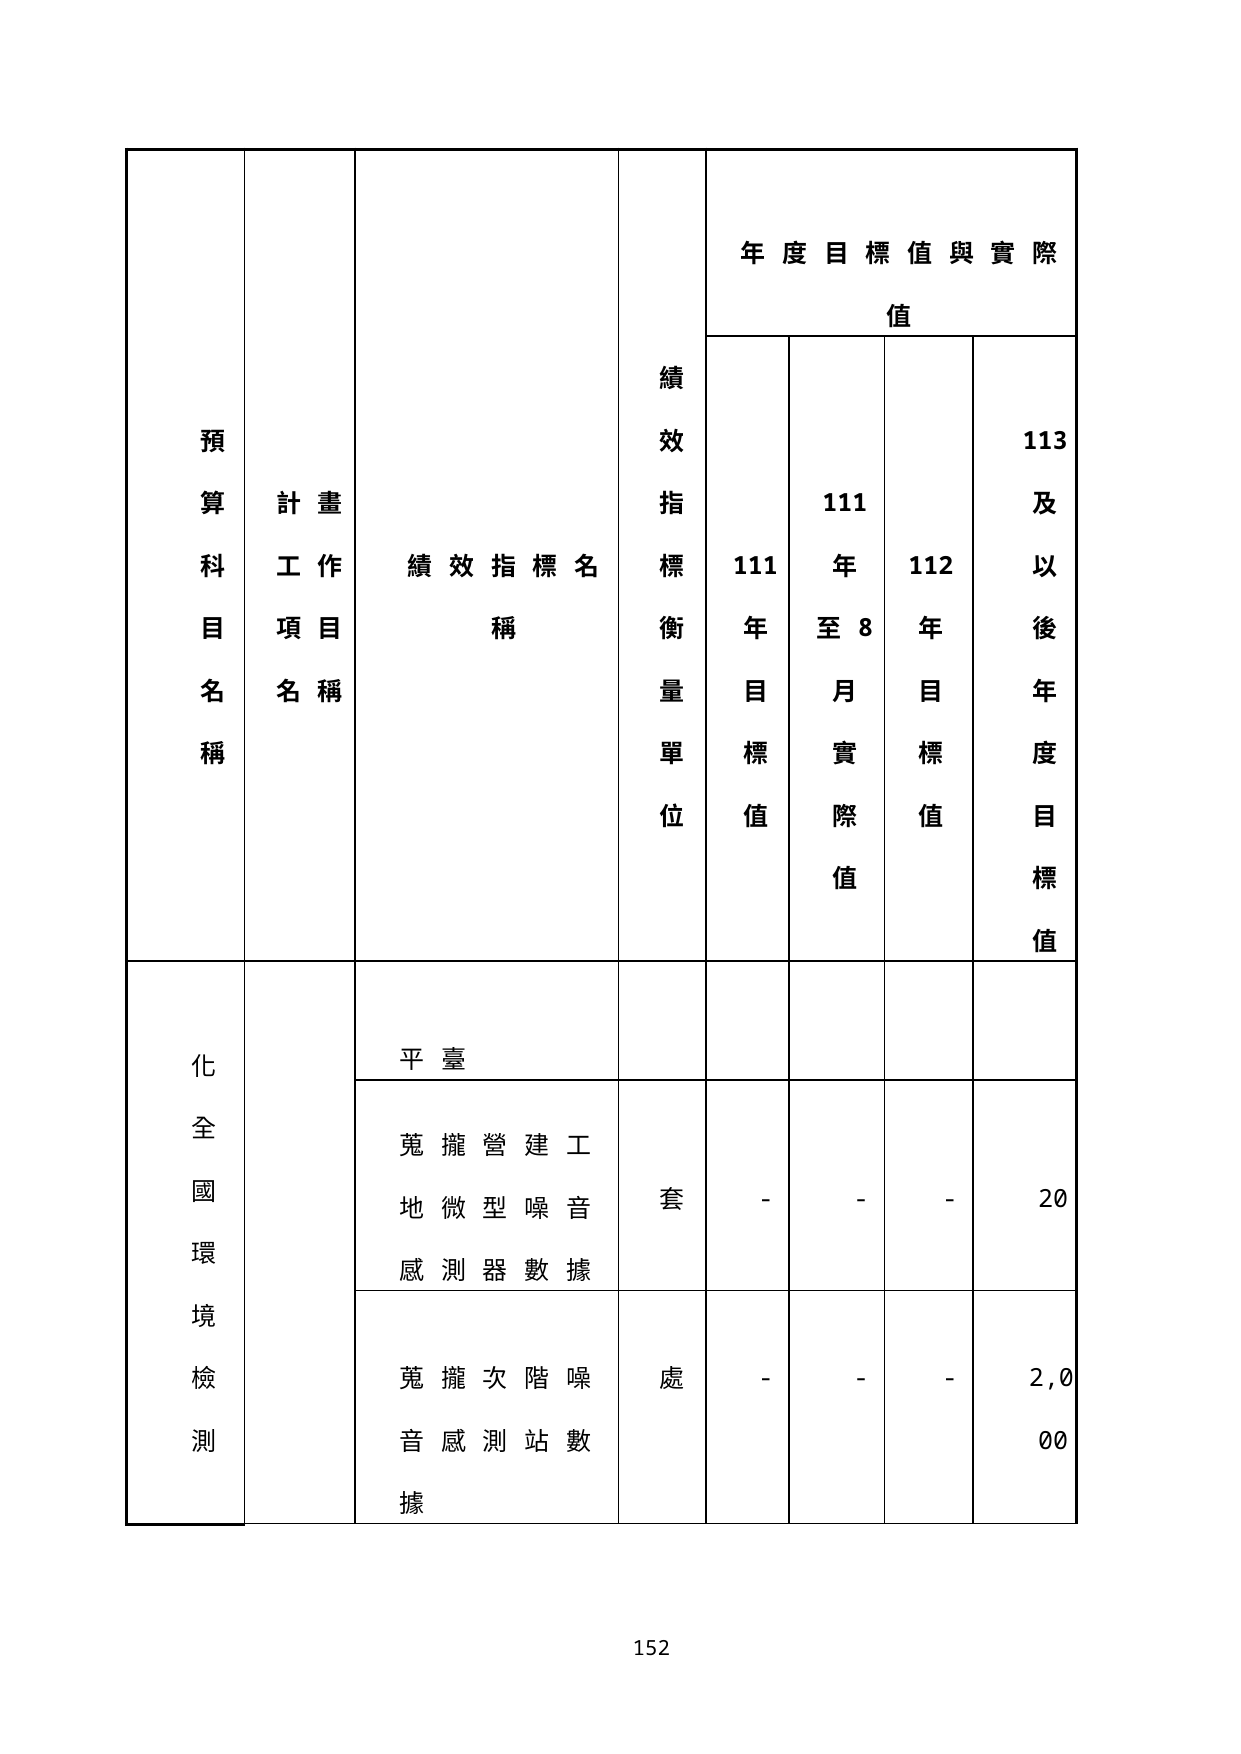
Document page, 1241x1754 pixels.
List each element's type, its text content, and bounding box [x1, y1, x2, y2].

table_cell - [707, 1081, 788, 1289]
table_cell - [707, 962, 788, 1079]
table_cell 112年目標值 [885, 337, 972, 960]
table_cell [619, 962, 705, 1079]
table_cell 處 [619, 1291, 705, 1523]
table_cell - [790, 1081, 884, 1289]
table_cell - [885, 1291, 972, 1523]
table_cell 20 [974, 1081, 1075, 1289]
table_cell 2,000 [974, 1291, 1075, 1523]
table_cell - [885, 1081, 972, 1289]
table_header 年度目標值與實際值 [707, 151, 1075, 335]
table_cell 111年至8月實際值 [790, 337, 884, 960]
table_cell 套 [619, 1081, 705, 1289]
table_cell 化全國環境檢測 [128, 962, 244, 1523]
table_cell 111年目標值 [707, 337, 788, 960]
table_header 績效指標名稱 [356, 151, 618, 960]
table_cell [245, 962, 354, 1523]
table_cell 蒐攏次階噪音感測站數據 [356, 1291, 618, 1523]
table_cell - [885, 962, 972, 1079]
table_cell 113及以後年度目標值 [974, 337, 1075, 960]
table_cell [974, 962, 1075, 1079]
table_cell - [790, 1291, 884, 1523]
table_header 績效指標衡量單位 [619, 151, 705, 960]
table_header 計畫工作項目名稱 [245, 151, 354, 960]
table_cell 蒐攏營建工地微型噪音感測器數據 [356, 1081, 618, 1289]
table_cell - [790, 962, 884, 1079]
table_cell - [707, 1291, 788, 1523]
table_cell 平臺 [356, 962, 618, 1079]
table_header 預算科目名稱 [128, 151, 244, 960]
